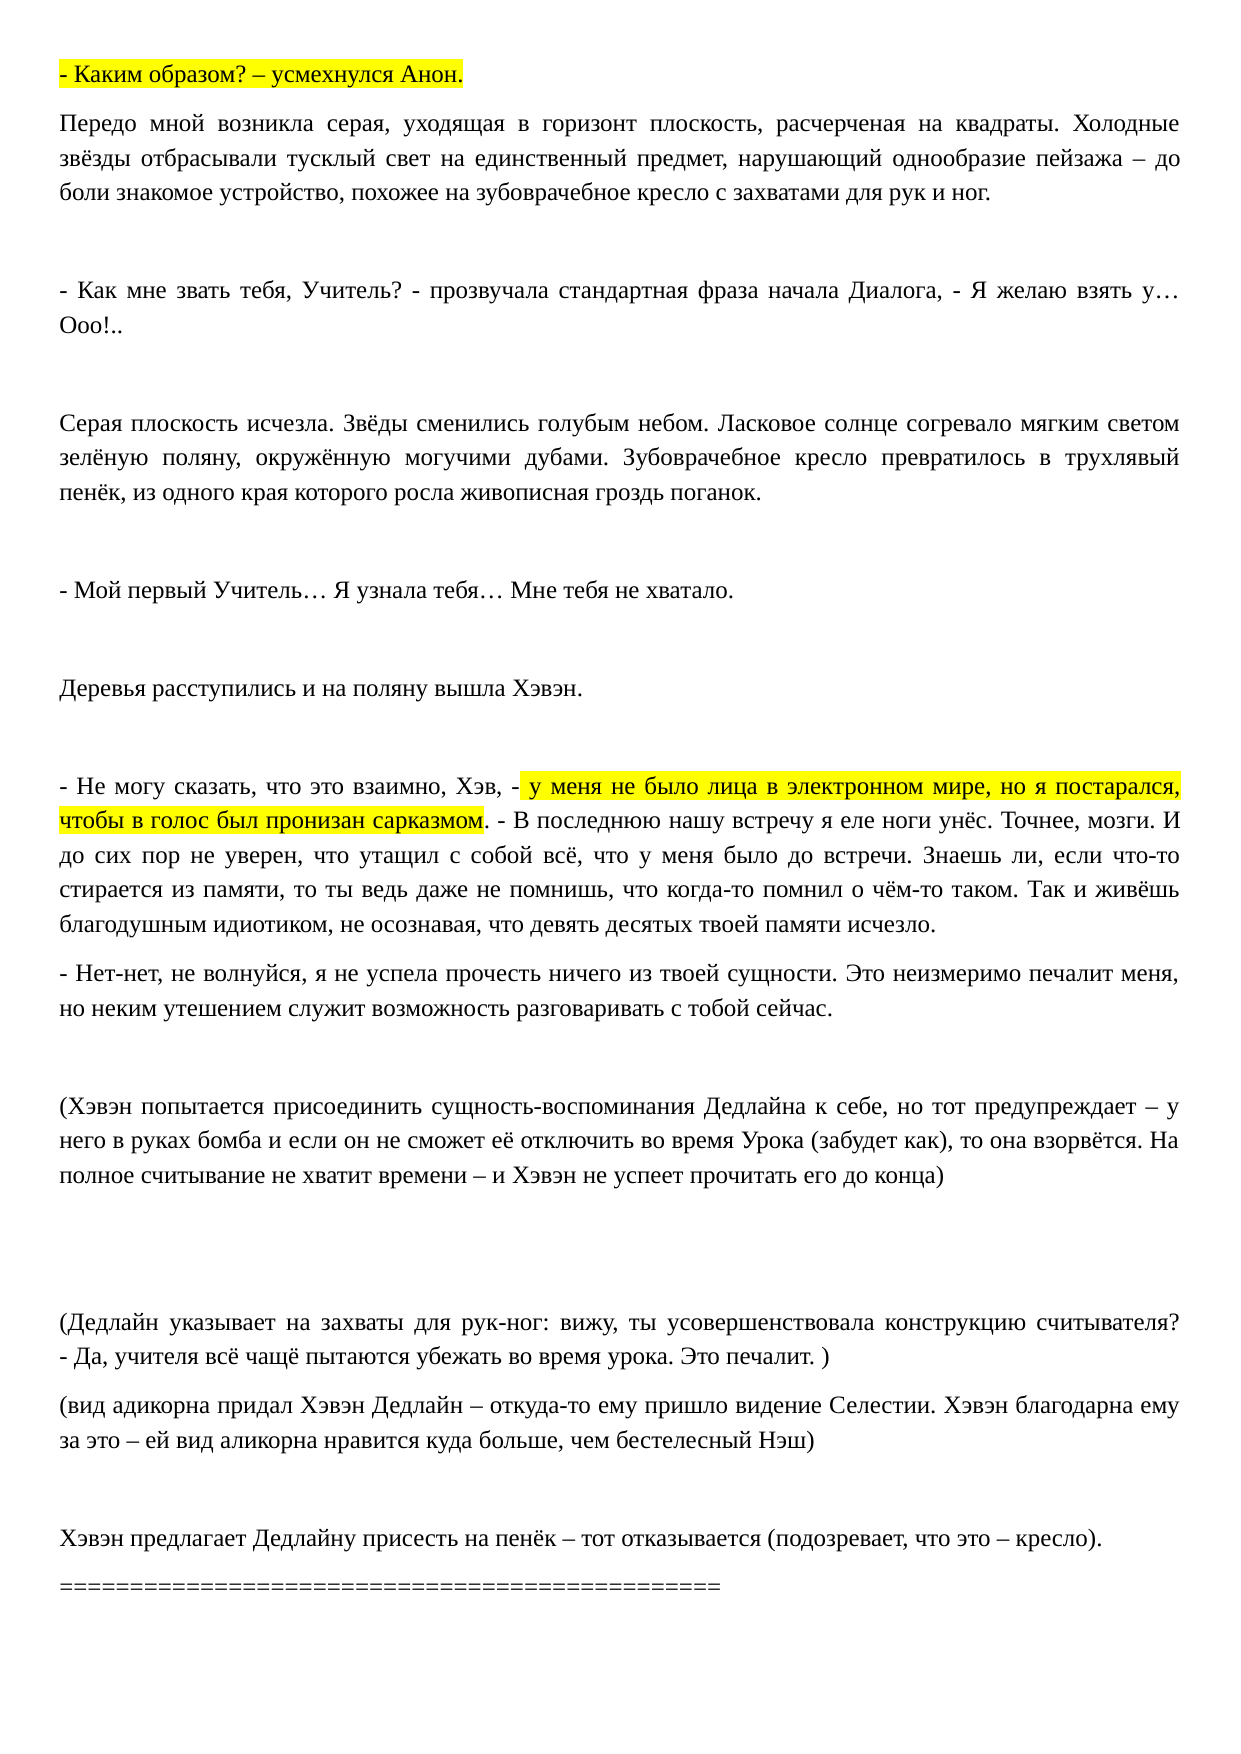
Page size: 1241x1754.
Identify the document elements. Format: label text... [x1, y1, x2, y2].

text (вид адикорна придал Хэвэн Дедлайн – откуда-то ему пришло видение Селестии. Хэвэн благодарна ему за это – ей вид аликорна нравится куда больше, чем бестелесный Нэш) [59, 1390, 1181, 1454]
text - Каким образом? – усмехнулся Анон. [59, 59, 1181, 88]
text Деревья расступились и на поляну вышла Хэвэн. [59, 673, 1181, 702]
text - Мой первый Учитель… Я узнала тебя… Мне тебя не хватало. [59, 575, 1181, 604]
text Передо мной возникла серая, уходящая в горизонт плоскость, расчерченая на квадраты. Холодные звёзды отбрасывали тусклый свет на единственный предмет, нарушающий однообразие пейзажа – до боли знакомое устройство, похожее на зубоврачебное кресло с захватами для рук и ног. [59, 108, 1181, 206]
text (Дедлайн указывает на захваты для рук-ног: вижу, ты усовершенствовала конструкцию считывателя? - Да, учителя всё чащё пытаются убежать во время урока. Это печалит. ) [59, 1307, 1181, 1370]
text (Хэвэн попытается присоединить сущность-воспоминания Дедлайна к себе, но тот предупреждает – у него в руках бомба и если он не сможет её отключить во время Урока (забудет как), то она взорвётся. На полное считывание не хватит времени – и Хэвэн не успеет прочитать его до конца) [59, 1091, 1181, 1188]
text - Как мне звать тебя, Учитель? - прозвучала стандартная фраза начала Диалога, - Я желаю взять у… Ооо!.. [59, 275, 1181, 338]
text - Не могу сказать, что это взаимно, Хэв, - у меня не было лица в электронном мире, но я постарался, чтобы в голос был пронизан сарказмом. - В последнюю нашу встречу я еле ноги унёс. Точнее, мозги. И до сих пор не уверен, что утащил с собой всё, что у меня было до встречи. Знаешь ли, если что-то стирается из памяти, то ты ведь даже не помнишь, что когда-то помнил о чём-то таком. Так и живёшь благодушным идиотиком, не осознавая, что девять десятых твоей памяти исчезло. [59, 771, 1181, 938]
text - Нет-нет, не волнуйся, я не успела прочесть ничего из твоей сущности. Это неизмеримо печалит меня, но неким утешением служит возможность разговаривать с тобой сейчас. [59, 958, 1181, 1021]
text =============================================== [59, 1572, 1181, 1601]
text Хэвэн предлагает Дедлайну присесть на пенёк – тот отказывается (подозревает, что это – кресло). [59, 1523, 1181, 1552]
text Серая плоскость исчезла. Звёды сменились голубым небом. Ласковое солнце согревало мягким светом зелёную поляну, окружённую могучими дубами. Зубоврачебное кресло превратилось в трухлявый пенёк, из одного края которого росла живописная гроздь поганок. [59, 408, 1181, 506]
